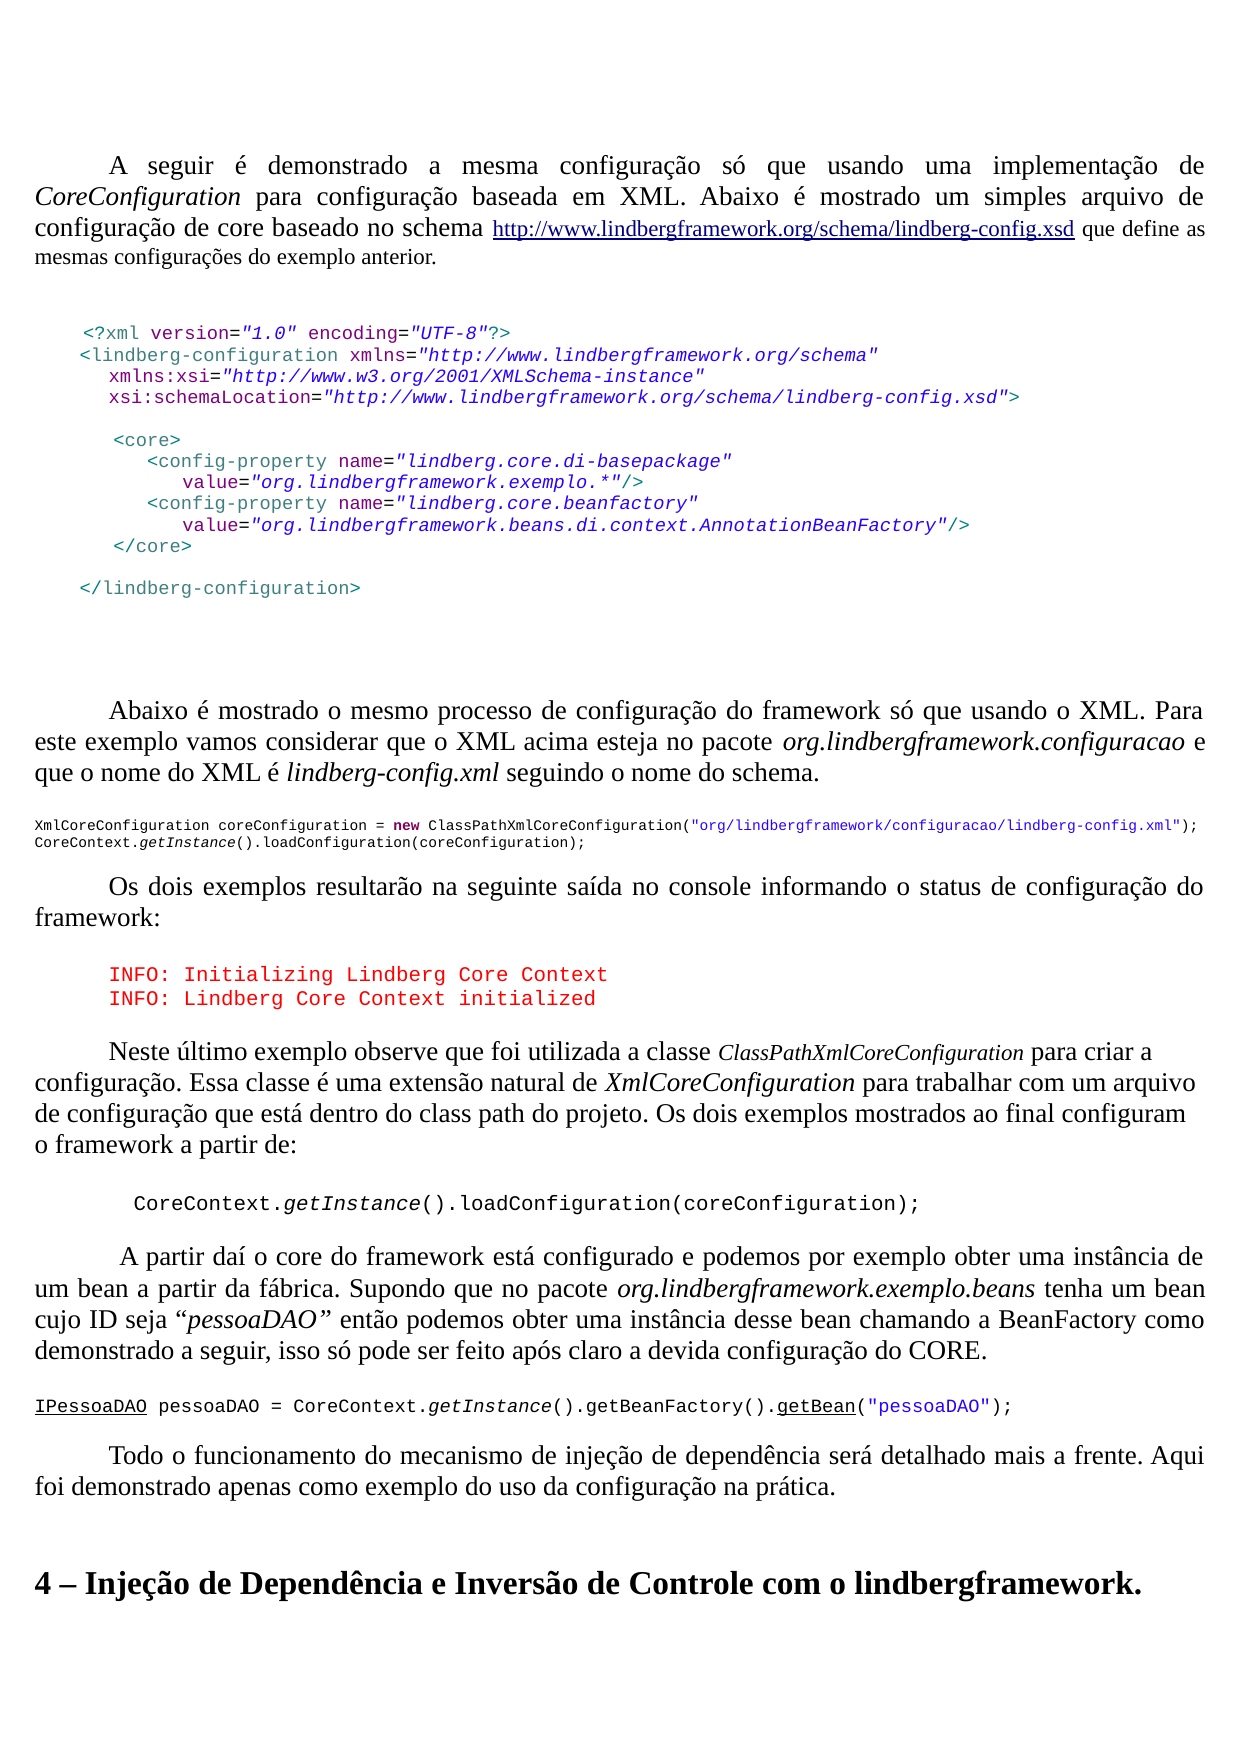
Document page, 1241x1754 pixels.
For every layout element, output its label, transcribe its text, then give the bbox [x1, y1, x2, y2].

text <core> [34, 430, 1206, 452]
text <?xml version="1.0" encoding="UTF-8"?> [34, 322, 1206, 345]
text Os dois exemplos resultarão na seguinte saída no console informando o status de configuração do framework: [34, 870, 1206, 933]
text </lindberg-configuration> [34, 579, 1206, 600]
text Abaixo é mostrado o mesmo processo de configuração do framework só que usando o XML. Para este exemplo vamos considerar que o XML acima esteja no pacote org.lindbergframework.configuracao e que o nome do XML é lindberg-config.xml seguindo o nome do schema. [34, 694, 1206, 787]
text IPessoaDAO pessoaDAO = CoreContext.getInstance().getBeanFactory().getBean("pessoaDAO"); [34, 1396, 1206, 1418]
text CoreContext.getInstance().loadConfiguration(coreConfiguration); [34, 1191, 1206, 1217]
text </core> [34, 537, 1206, 558]
text CoreContext.getInstance().loadConfiguration(coreConfiguration); [34, 835, 1206, 852]
text A partir daí o core do framework está configurado e podemos por exemplo obter uma instância de um bean a partir da fábrica. Supondo que no pacote org.lindbergframework.exemplo.beans tenha um bean cujo ID seja “pessoaDAO” então podemos obter uma instância desse bean chamando a BeanFactory como demonstrado a seguir, isso só pode ser feito após claro a devida configuração do CORE. [34, 1240, 1206, 1365]
text 4 – Injeção de Dependência e Inversão de Controle com o lindbergframework. [34, 1563, 1206, 1602]
text INFO: Lindberg Core Context initialized [34, 987, 1206, 1011]
text <config-property name="lindberg.core.beanfactory" value="org.lindbergframework.beans.di.context.AnnotationBeanFactory"/> [34, 494, 1206, 537]
text Todo o funcionamento do mecanismo de injeção de dependência será detalhado mais a frente. Aqui foi demonstrado apenas como exemplo do uso da configuração na prática. [34, 1439, 1206, 1501]
text <lindberg-configuration xmlns="http://www.lindbergframework.org/schema" xmlns:xsi="http://www.w3.org/2001/XMLSchema-instance" xsi:schemaLocation="http://www.lindbergframework.org/schema/lindberg-config.xsd"> [34, 345, 1206, 409]
text A seguir é demonstrado a mesma configuração só que usando uma implementação de CoreConfiguration para configuração baseada em XML. Abaixo é mostrado um simples arquivo de configuração de core baseado no schema http://www.lindbergframework.org/schema/lindberg-config.xsd que define as mesmas configurações do exemplo anterior. [34, 149, 1206, 269]
text INFO: Initializing Lindberg Core Context [34, 964, 1206, 987]
text Neste último exemplo observe que foi utilizada a classe ClassPathXmlCoreConfiguration para criar a configuração. Essa classe é uma extensão natural de XmlCoreConfiguration para trabalhar com um arquivo de configuração que está dentro do class path do projeto. Os dois exemplos mostrados ao final configuram o framework a partir de: [34, 1035, 1206, 1160]
text XmlCoreConfiguration coreConfiguration = new ClassPathXmlCoreConfiguration("org/lindbergframework/configuracao/lindberg-config.xml"); [34, 818, 1206, 835]
text <config-property name="lindberg.core.di-basepackage" value="org.lindbergframework.exemplo.*"/> [34, 452, 1206, 494]
